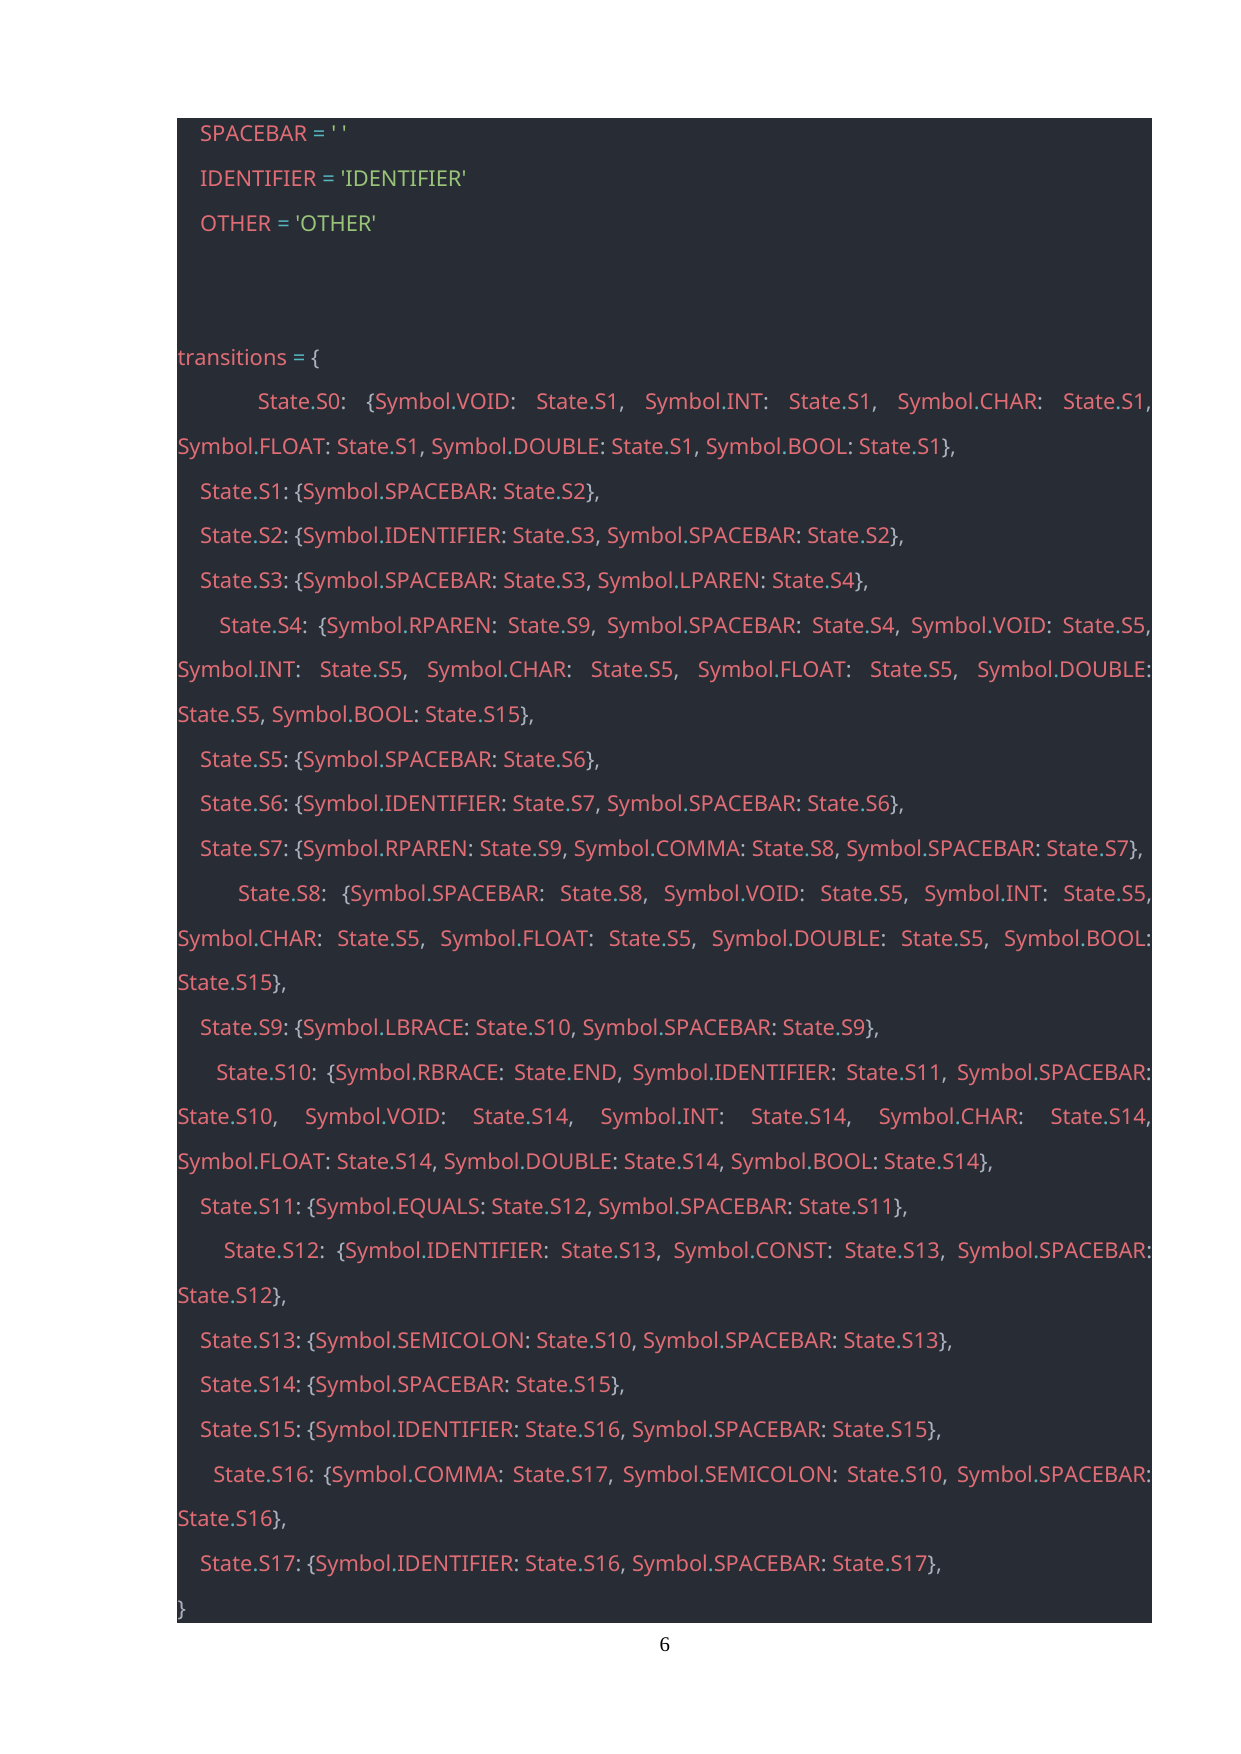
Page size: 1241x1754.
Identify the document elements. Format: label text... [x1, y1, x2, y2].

text State.S5: {Symbol.SPACEBAR: State.S6}, [177, 744, 1152, 773]
text } [177, 1593, 1152, 1623]
text State.S9: {Symbol.LBRACE: State.S10, Symbol.SPACEBAR: State.S9}, [177, 1012, 1152, 1042]
text State.S1: {Symbol.SPACEBAR: State.S2}, [177, 476, 1152, 505]
text State.S13: {Symbol.SEMICOLON: State.S10, Symbol.SPACEBAR: State.S13}, [177, 1325, 1152, 1354]
text State.S6: {Symbol.IDENTIFIER: State.S7, Symbol.SPACEBAR: State.S6}, [177, 788, 1152, 818]
text State.S17: {Symbol.IDENTIFIER: State.S16, Symbol.SPACEBAR: State.S17}, [177, 1548, 1152, 1578]
text OTHER = 'OTHER' [177, 207, 1152, 237]
text State.S15: {Symbol.IDENTIFIER: State.S16, Symbol.SPACEBAR: State.S15}, [177, 1414, 1152, 1444]
text State.S10: {Symbol.RBRACE: State.END, Symbol.IDENTIFIER: State.S11, Symbol.SPACEBAR: State.S10, Symbol.VOID: State.S14, Symbol.INT: State.S14, Symbol.CHAR: State.S14, Symbol.FLOAT: State.S14, Symbol.DOUBLE: State.S14, Symbol.BOOL: State.S14}, [177, 1057, 1152, 1176]
text State.S4: {Symbol.RPAREN: State.S9, Symbol.SPACEBAR: State.S4, Symbol.VOID: State.S5, Symbol.INT: State.S5, Symbol.CHAR: State.S5, Symbol.FLOAT: State.S5, Symbol.DOUBLE: State.S5, Symbol.BOOL: State.S15}, [177, 610, 1152, 729]
text State.S0: {Symbol.VOID: State.S1, Symbol.INT: State.S1, Symbol.CHAR: State.S1, Symbol.FLOAT: State.S1, Symbol.DOUBLE: State.S1, Symbol.BOOL: State.S1}, [177, 386, 1152, 461]
text State.S11: {Symbol.EQUALS: State.S12, Symbol.SPACEBAR: State.S11}, [177, 1191, 1152, 1220]
text SPACEBAR = ' ' [177, 118, 1152, 148]
text State.S16: {Symbol.COMMA: State.S17, Symbol.SEMICOLON: State.S10, Symbol.SPACEBAR: State.S16}, [177, 1459, 1152, 1533]
text State.S12: {Symbol.IDENTIFIER: State.S13, Symbol.CONST: State.S13, Symbol.SPACEBAR: State.S12}, [177, 1235, 1152, 1310]
text transitions = { [177, 342, 1152, 371]
text State.S3: {Symbol.SPACEBAR: State.S3, Symbol.LPAREN: State.S4}, [177, 565, 1152, 595]
text State.S14: {Symbol.SPACEBAR: State.S15}, [177, 1369, 1152, 1399]
text State.S2: {Symbol.IDENTIFIER: State.S3, Symbol.SPACEBAR: State.S2}, [177, 520, 1152, 550]
text State.S7: {Symbol.RPAREN: State.S9, Symbol.COMMA: State.S8, Symbol.SPACEBAR: State.S7}, [177, 833, 1152, 863]
text IDENTIFIER = 'IDENTIFIER' [177, 163, 1152, 193]
text State.S8: {Symbol.SPACEBAR: State.S8, Symbol.VOID: State.S5, Symbol.INT: State.S5, Symbol.CHAR: State.S5, Symbol.FLOAT: State.S5, Symbol.DOUBLE: State.S5, Symbol.BOOL: State.S15}, [177, 878, 1152, 997]
